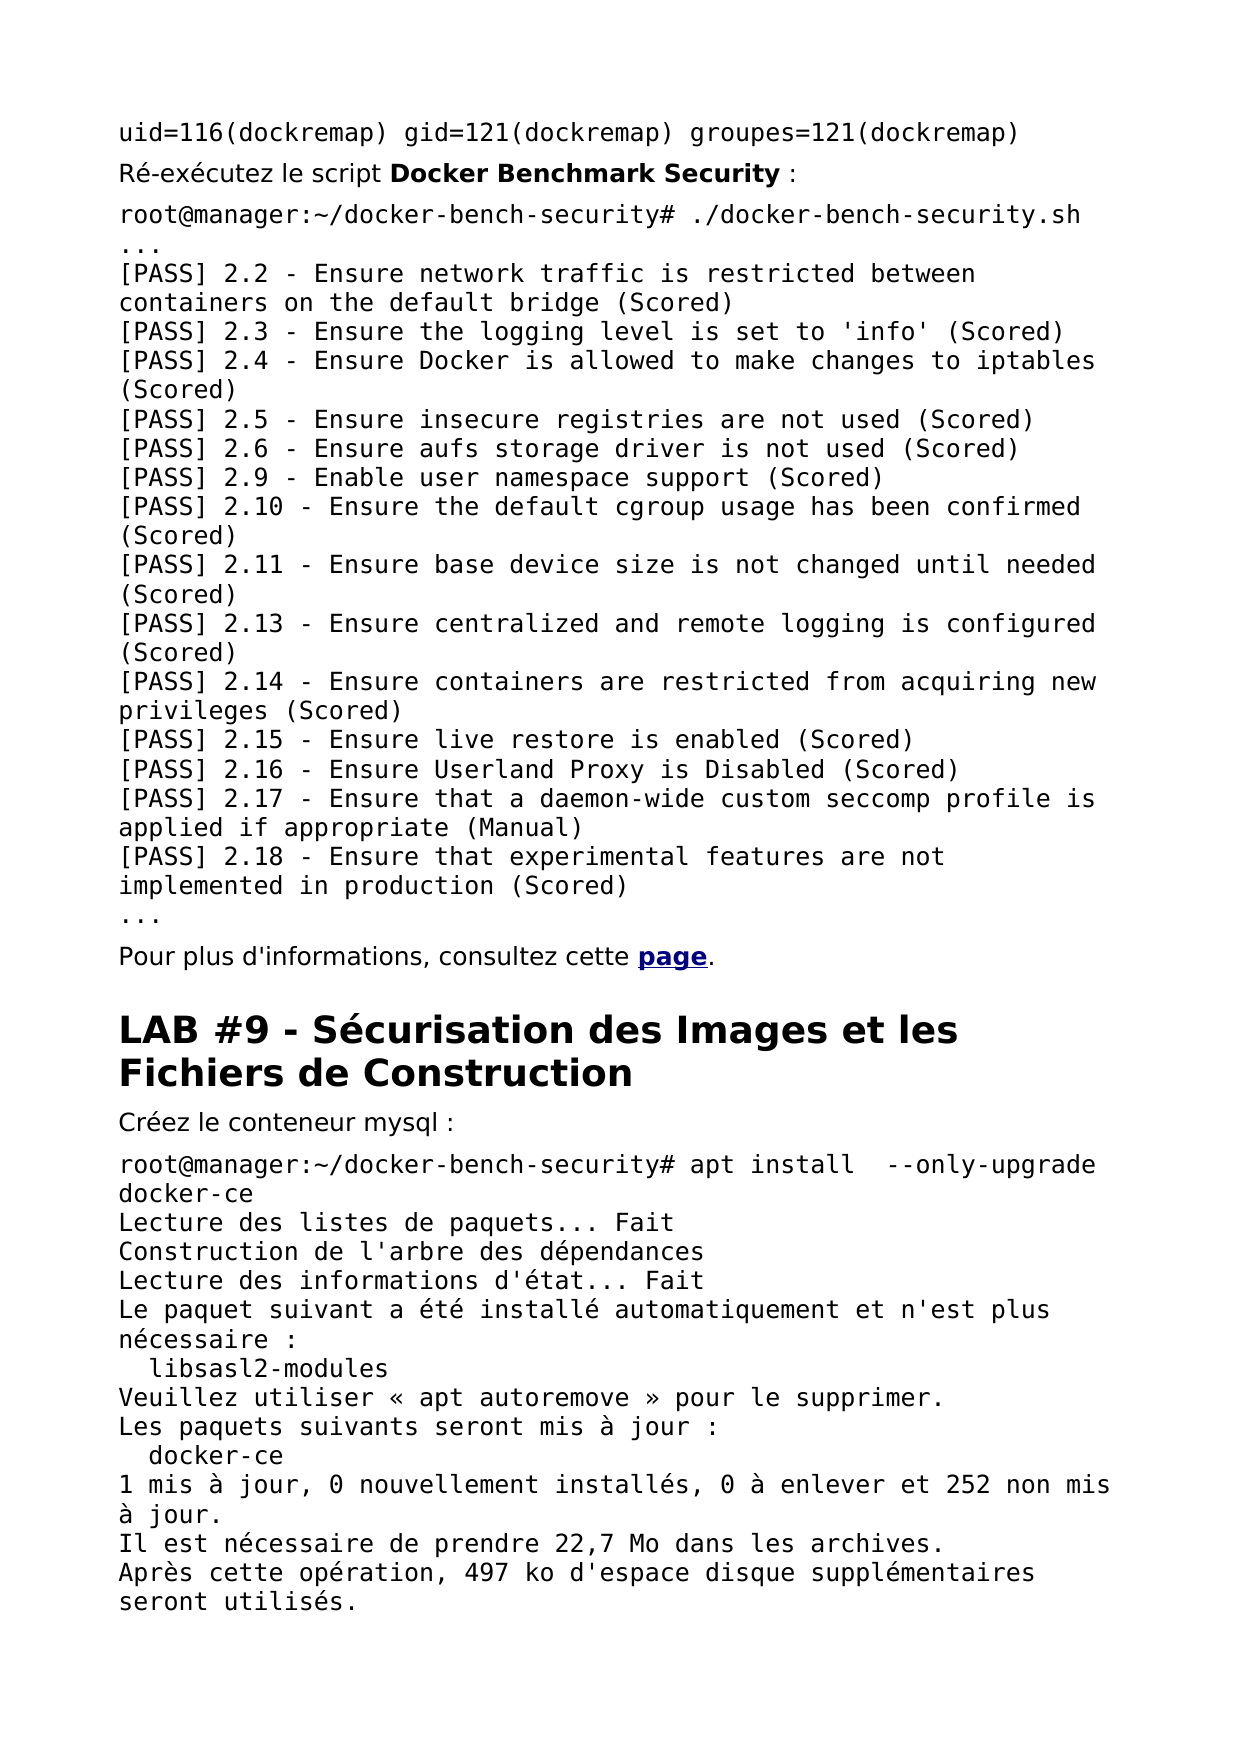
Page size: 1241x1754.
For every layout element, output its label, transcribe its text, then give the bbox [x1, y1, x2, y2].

text root@manager:~/docker-bench-security# apt install --only-upgrade docker-ce Lecture des listes de paquets... Fait Construction de l'arbre des dépendances Lecture des informations d'état... Fait Le paquet suivant a été installé automatiquement et n'est plus nécessaire : libsasl2-modules Veuillez utiliser « apt autoremove » pour le supprimer. Les paquets suivants seront mis à jour : docker-ce 1 mis à jour, 0 nouvellement installés, 0 à enlever et 252 non mis à jour. Il est nécessaire de prendre 22,7 Mo dans les archives. Après cette opération, 497 ko d'espace disque supplémentaires seront utilisés. [118, 1150, 1122, 1616]
subtitle LAB #9 - Sécurisation des Images et les Fichiers de Construction [118, 1008, 1122, 1096]
text Créez le conteneur mysql : [118, 1108, 1122, 1137]
text uid=116(dockremap) gid=121(dockremap) groupes=121(dockremap) [118, 118, 1122, 147]
text Ré-exécutez le script Docker Benchmark Security : [118, 159, 1122, 188]
text root@manager:~/docker-bench-security# ./docker-bench-security.sh ... [PASS] 2.2 - Ensure network traffic is restricted between containers on the default bridge (Scored) [PASS] 2.3 - Ensure the logging level is set to 'info' (Scored) [PASS] 2.4 - Ensure Docker is allowed to make changes to iptables (Scored) [PASS] 2.5 - Ensure insecure registries are not used (Scored) [PASS] 2.6 - Ensure aufs storage driver is not used (Scored) [PASS] 2.9 - Enable user namespace support (Scored) [PASS] 2.10 - Ensure the default cgroup usage has been confirmed (Scored) [PASS] 2.11 - Ensure base device size is not changed until needed (Scored) [PASS] 2.13 - Ensure centralized and remote logging is configured (Scored) [PASS] 2.14 - Ensure containers are restricted from acquiring new privileges (Scored) [PASS] 2.15 - Ensure live restore is enabled (Scored) [PASS] 2.16 - Ensure Userland Proxy is Disabled (Scored) [PASS] 2.17 - Ensure that a daemon-wide custom seccomp profile is applied if appropriate (Manual) [PASS] 2.18 - Ensure that experimental features are not implemented in production (Scored) ... [118, 201, 1122, 930]
text Pour plus d'informations, consultez cette page. [118, 942, 1122, 971]
